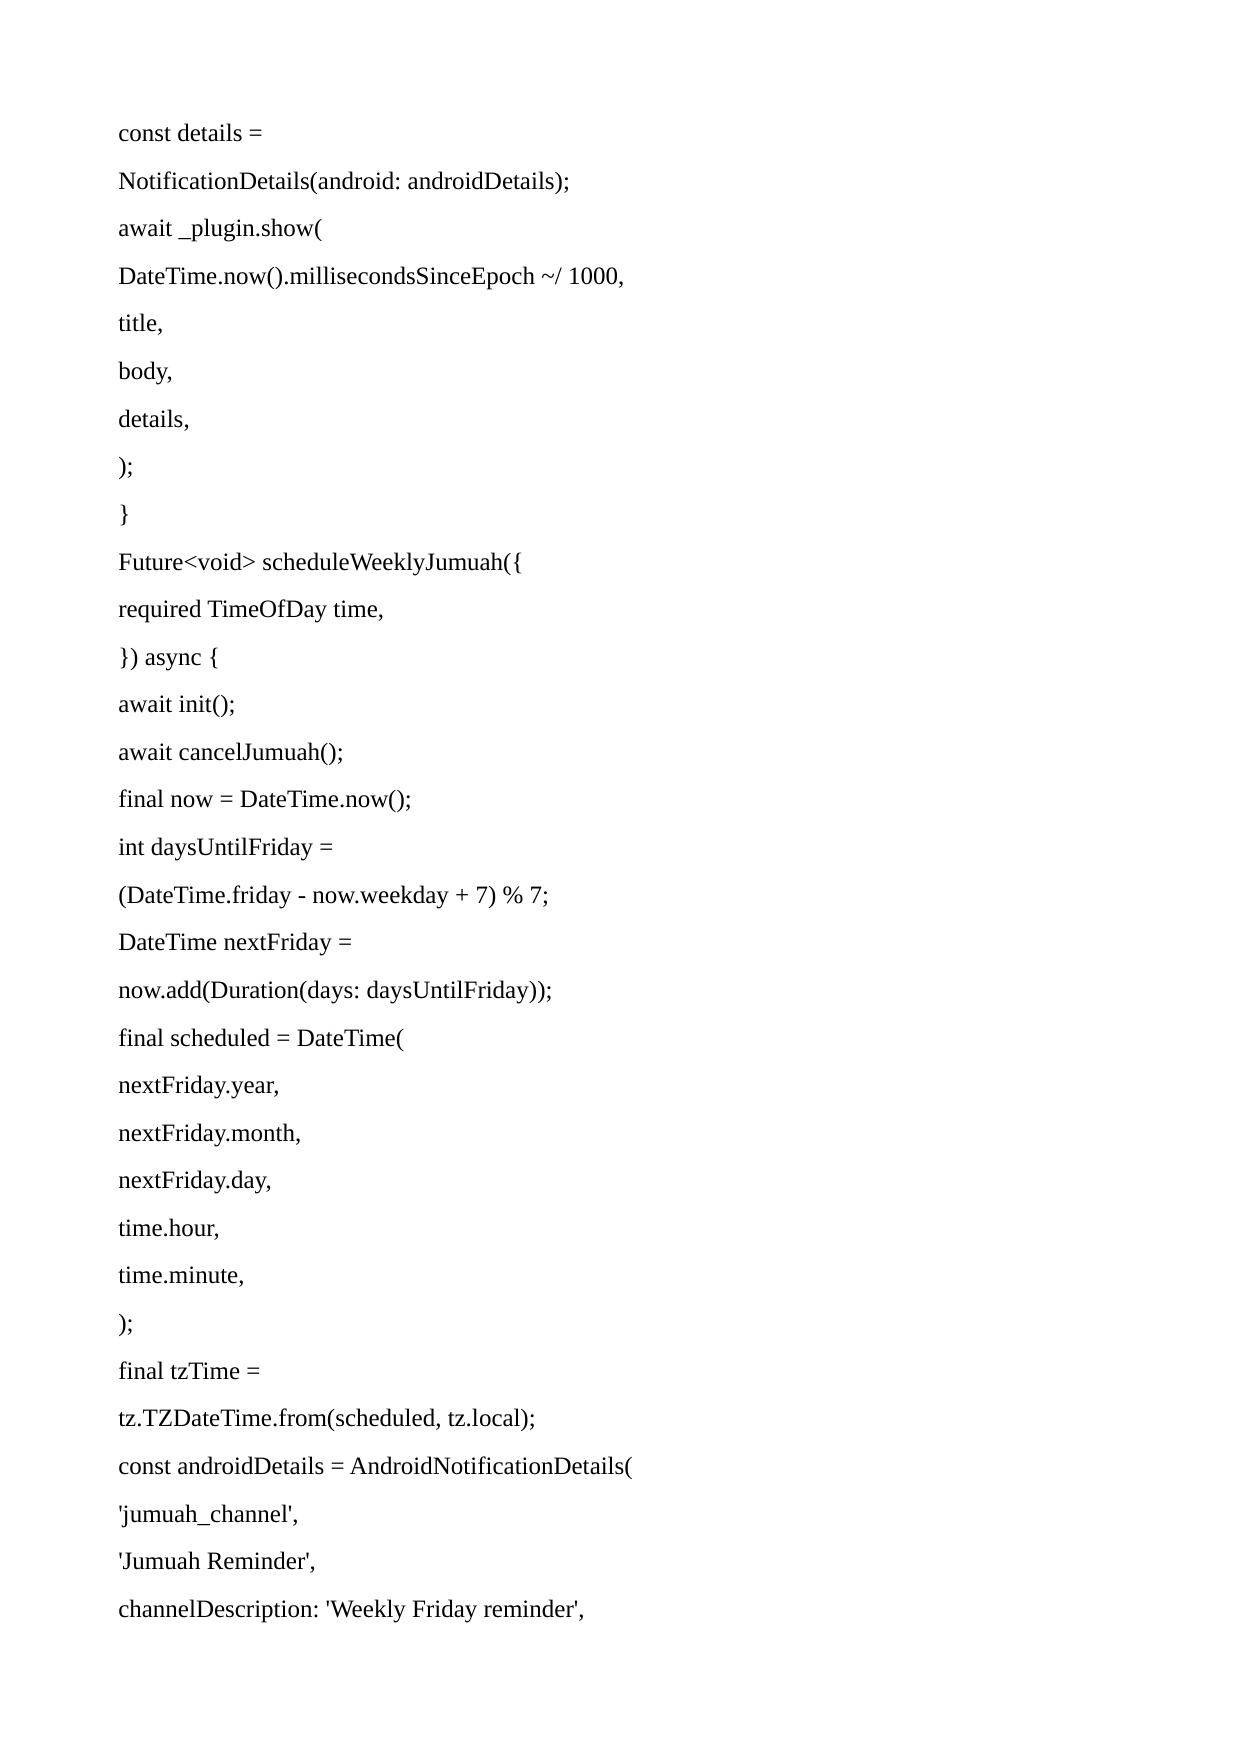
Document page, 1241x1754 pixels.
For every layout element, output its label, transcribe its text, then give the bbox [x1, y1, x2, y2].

text channelDescription: 'Weekly Friday reminder', [118, 1594, 1122, 1623]
text nextFriday.day, [118, 1165, 1122, 1194]
text Future<void> scheduleWeeklyJumuah({ [118, 547, 1122, 575]
text const androidDetails = AndroidNotificationDetails( [118, 1451, 1122, 1480]
text const details = [118, 118, 1122, 147]
text }) async { [118, 642, 1122, 671]
text details, [118, 404, 1122, 432]
text NotificationDetails(android: androidDetails); [118, 166, 1122, 194]
text } [118, 499, 1122, 528]
text body, [118, 356, 1122, 385]
text required TimeOfDay time, [118, 594, 1122, 623]
text int daysUntilFriday = [118, 832, 1122, 861]
text 'jumuah_channel', [118, 1499, 1122, 1527]
text (DateTime.friday - now.weekday + 7) % 7; [118, 880, 1122, 908]
text await init(); [118, 689, 1122, 718]
text DateTime nextFriday = [118, 927, 1122, 956]
text final tzTime = [118, 1356, 1122, 1384]
text 'Jumuah Reminder', [118, 1546, 1122, 1575]
text await cancelJumuah(); [118, 737, 1122, 766]
text final scheduled = DateTime( [118, 1023, 1122, 1051]
text await _plugin.show( [118, 213, 1122, 242]
text final now = DateTime.now(); [118, 784, 1122, 813]
text ); [118, 1308, 1122, 1337]
text time.hour, [118, 1213, 1122, 1242]
text DateTime.now().millisecondsSinceEpoch ~/ 1000, [118, 261, 1122, 290]
text nextFriday.year, [118, 1070, 1122, 1099]
text now.add(Duration(days: daysUntilFriday)); [118, 975, 1122, 1004]
text time.minute, [118, 1261, 1122, 1289]
text title, [118, 308, 1122, 337]
text ); [118, 451, 1122, 480]
text nextFriday.month, [118, 1118, 1122, 1147]
text tz.TZDateTime.from(scheduled, tz.local); [118, 1403, 1122, 1432]
